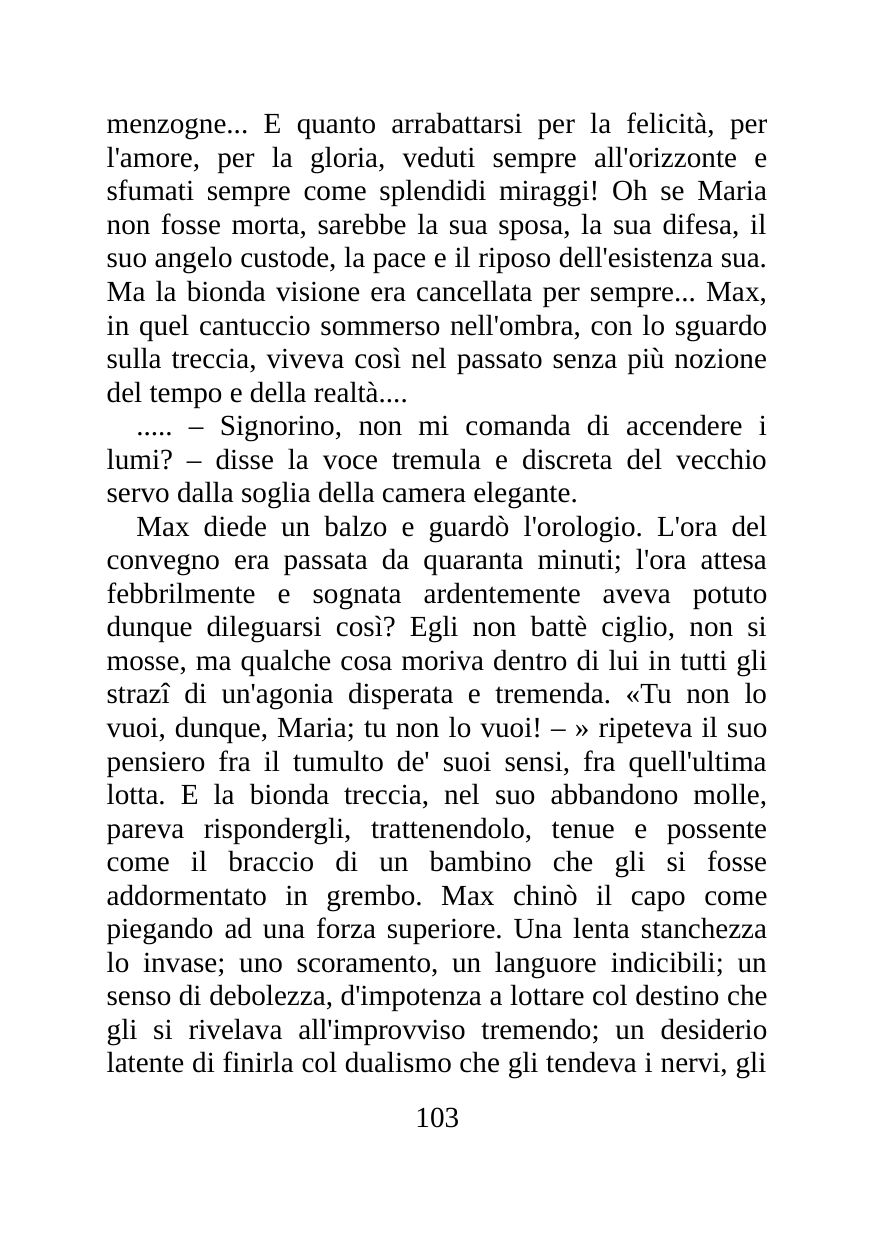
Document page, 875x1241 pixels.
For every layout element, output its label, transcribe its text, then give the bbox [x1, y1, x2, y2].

text menzogne... E quanto arrabattarsi per la felicità, per l'amore, per la gloria, veduti sempre all'orizzonte e sfumati sempre come splendidi miraggi! Oh se Maria non fosse morta, sarebbe la sua sposa, la sua difesa, il suo angelo custode, la pace e il riposo dell'esistenza sua. Ma la bionda visione era cancellata per sempre... Max, in quel cantuccio sommerso nell'ombra, con lo sguardo sulla treccia, viveva così nel passato senza più nozione del tempo e della realtà.... [106, 106, 768, 408]
text Max diede un balzo e guardò l'orologio. L'ora del convegno era passata da quaranta minuti; l'ora attesa febbrilmente e sognata ardentemente aveva potuto dunque dileguarsi così? Egli non battè ciglio, non si mosse, ma qualche cosa moriva dentro di lui in tutti gli strazî di un'agonia disperata e tremenda. «Tu non lo vuoi, dunque, Maria; tu non lo vuoi! ‒ » ripeteva il suo pensiero fra il tumulto de' suoi sensi, fra quell'ultima lotta. E la bionda treccia, nel suo abbandono molle, pareva rispondergli, trattenendolo, tenue e possente come il braccio di un bambino che gli si fosse addormentato in grembo. Max chinò il capo come piegando ad una forza superiore. Una lenta stanchezza lo invase; uno scoramento, un languore indicibili; un senso di debolezza, d'impotenza a lottare col destino che gli si rivelava all'improvviso tremendo; un desiderio latente di finirla col dualismo che gli tendeva i nervi, gli [106, 509, 768, 1079]
text ..... ‒ Signorino, non mi comanda di accendere i lumi? ‒ disse la voce tremula e discreta del vecchio servo dalla soglia della camera elegante. [106, 408, 768, 509]
